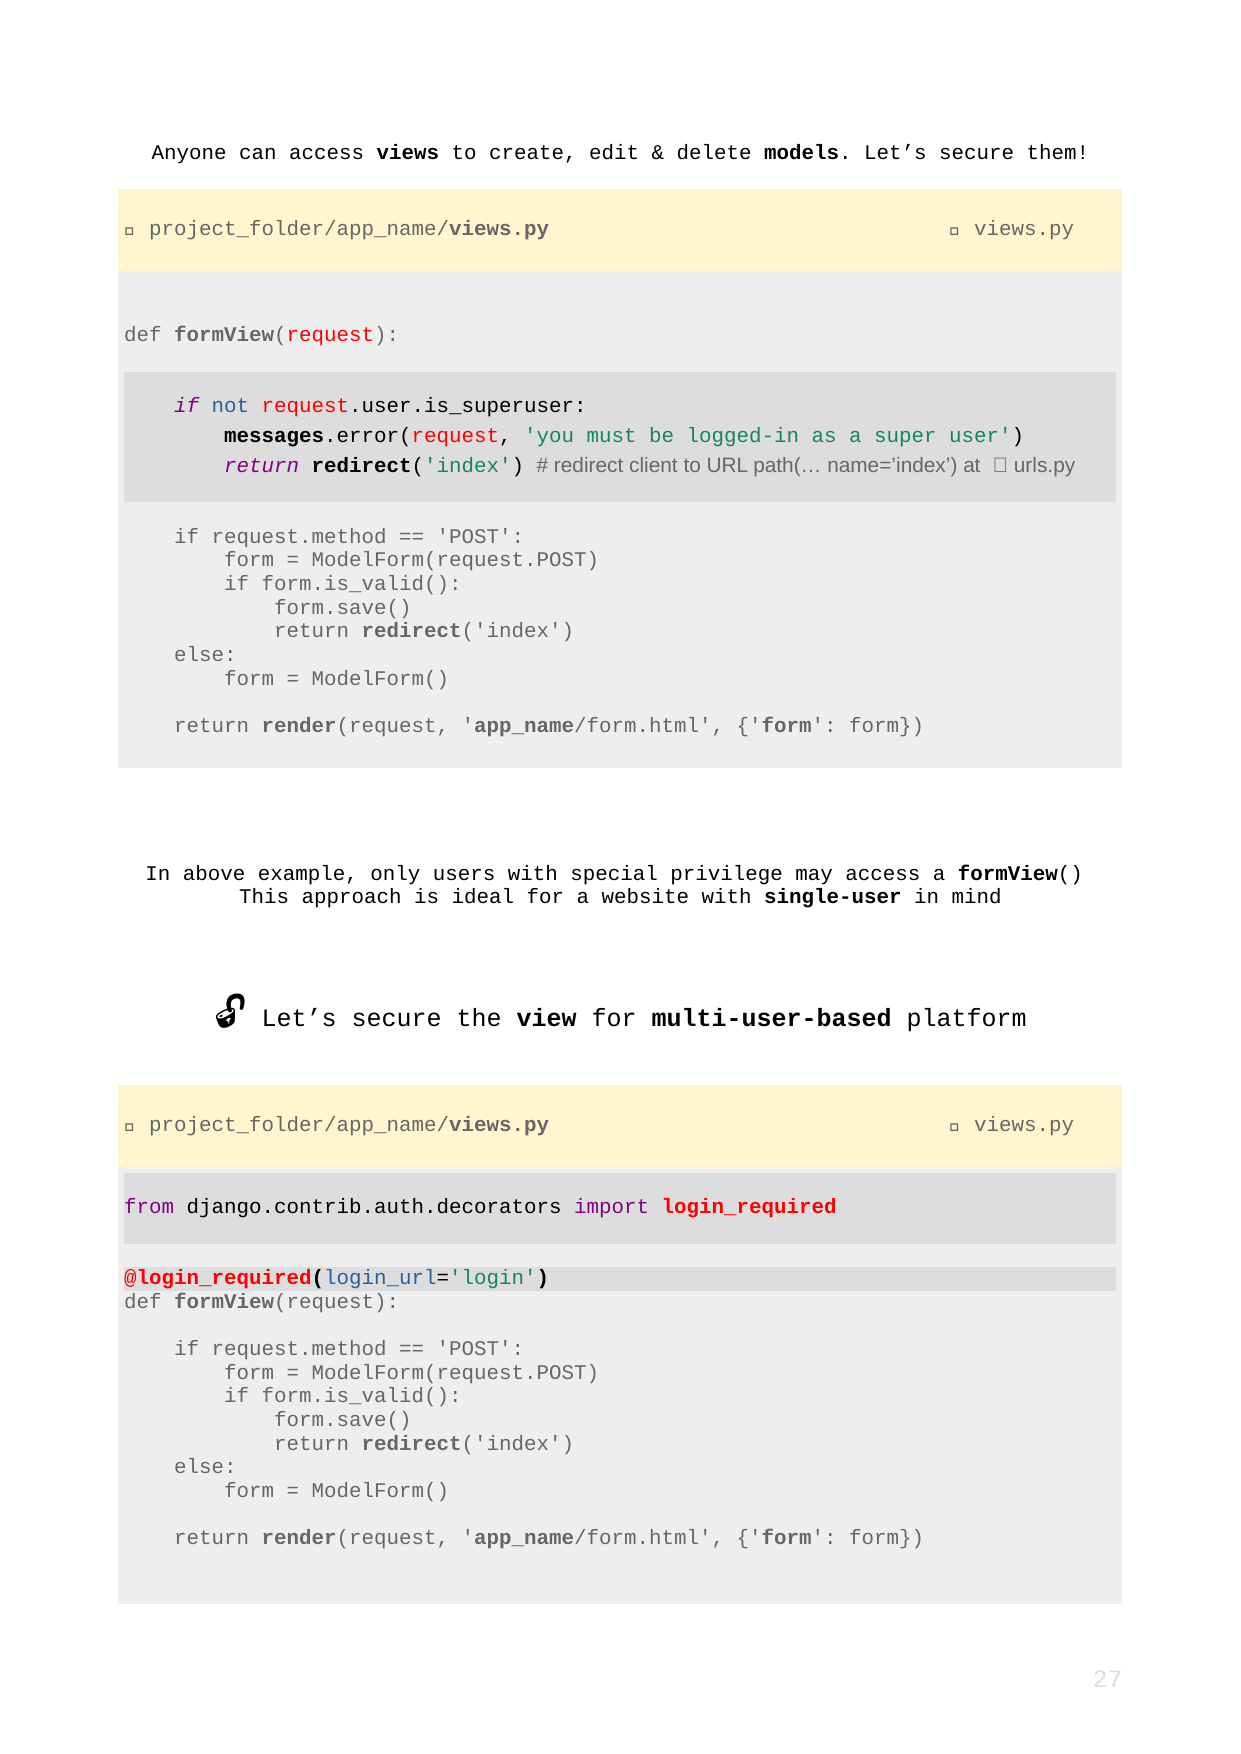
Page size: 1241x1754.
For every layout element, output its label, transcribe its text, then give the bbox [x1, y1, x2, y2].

table_cell def formView(request): if not request.user.is_superuser: messages.error(request, 'you must be logged-in as a super user') return redirect('index') # redirect client to URL path(… name=’index’) at 🐍 urls.py if request.method == 'POST': form = ModelForm(request.POST) if form.is_valid(): form.save() return redirect('index') else: form = ModelForm() return render(request, 'app_name/form.html', {'form': form}) [118, 271, 1122, 768]
table_header 📝 project_folder/app_name/views.py 🐍 views.py [118, 1085, 1122, 1167]
text 🔓 Let’s secure the view for multi-user-based platform [118, 995, 1122, 1037]
text This approach is ideal for a website with single-user in mind [118, 886, 1122, 910]
text In above example, only users with special privilege may access a formView() [118, 862, 1122, 886]
table_cell from django.contrib.auth.decorators import login_required @login_required(login_url='login') def formView(request): if request.method == 'POST': form = ModelForm(request.POST) if form.is_valid(): form.save() return redirect('index') else: form = ModelForm() return render(request, 'app_name/form.html', {'form': form}) [118, 1167, 1122, 1604]
table_header 📝 project_folder/app_name/views.py 🐍 views.py [118, 189, 1122, 271]
text Anyone can access views to create, edit & delete models. Let’s secure them! [118, 142, 1122, 165]
